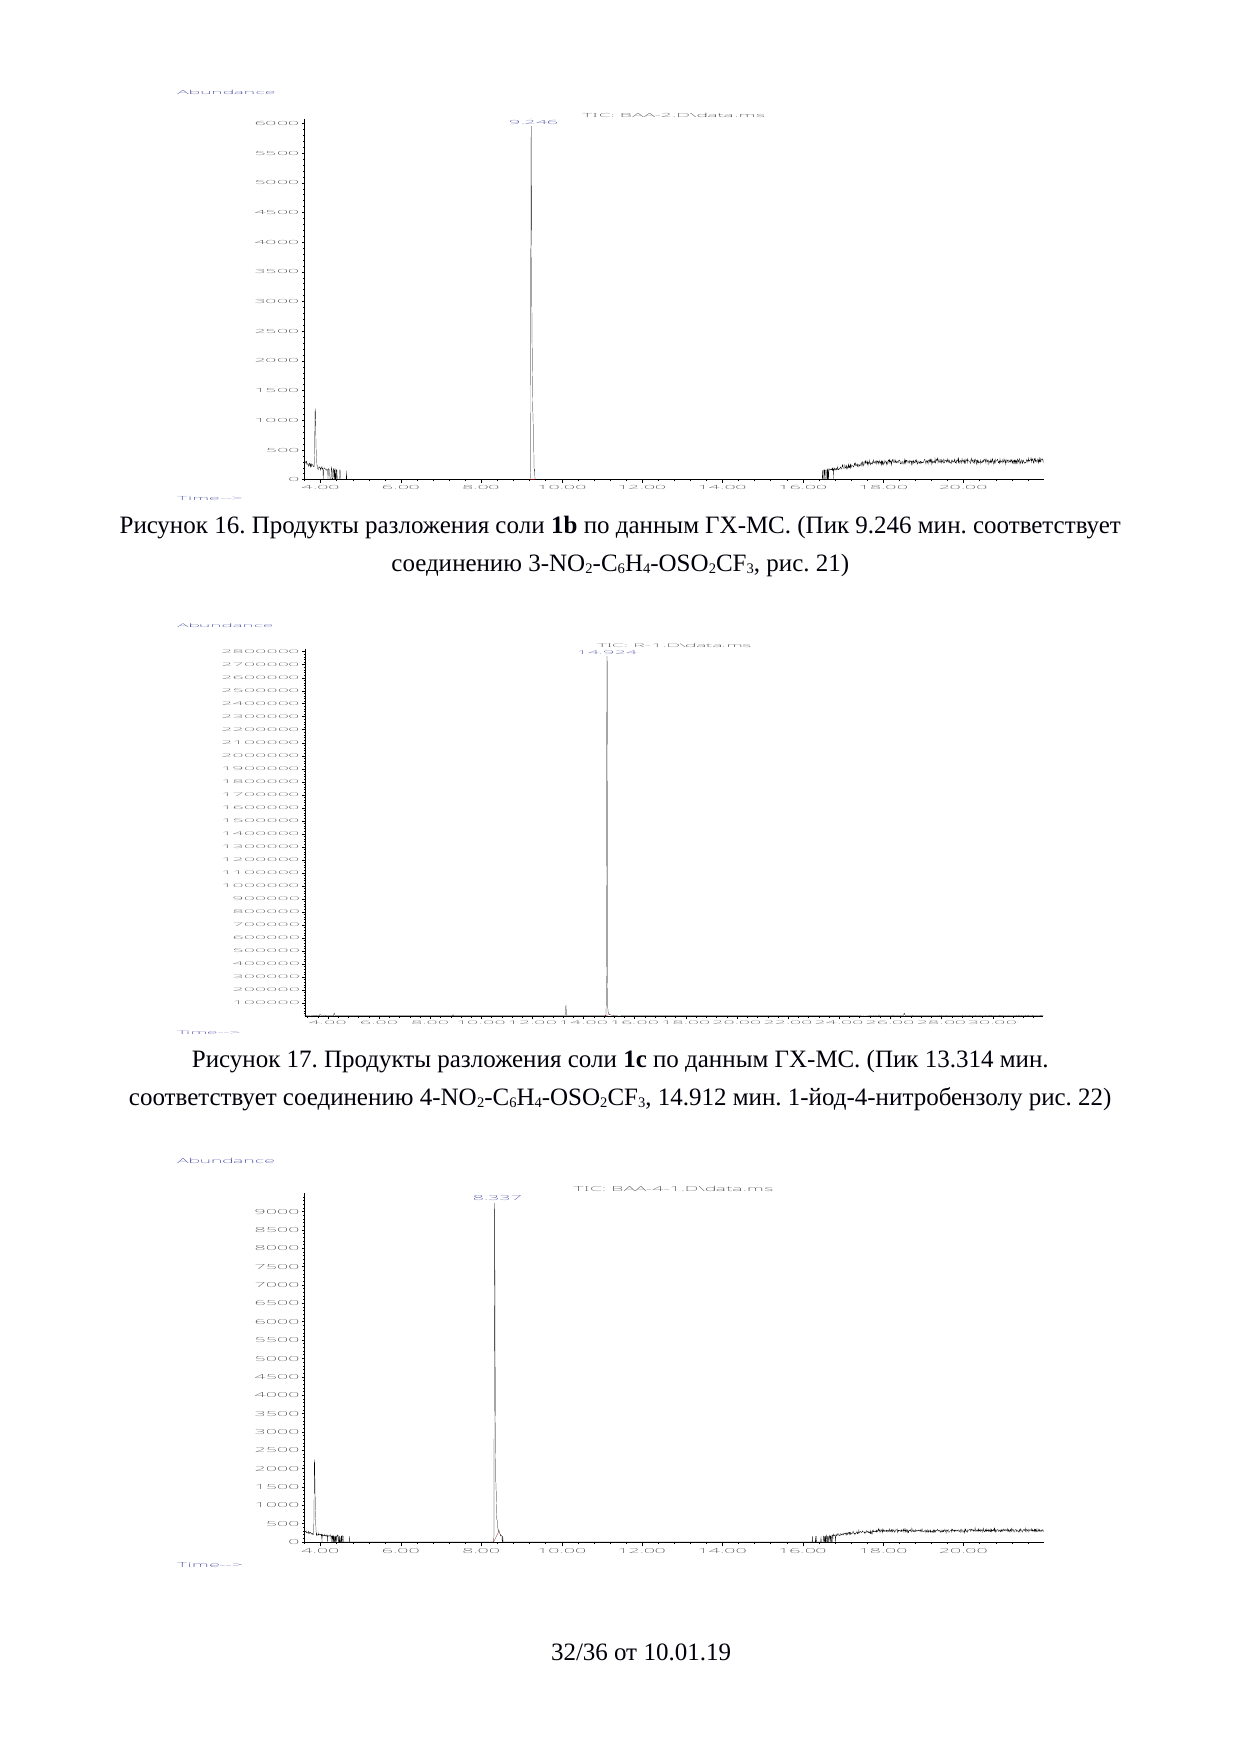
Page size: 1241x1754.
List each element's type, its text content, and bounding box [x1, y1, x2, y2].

text Рисунок 17. Продукты разложения соли 1c по данным ГХ-МС. (Пик 13.314 мин. соответствует соединению 4-NO2-C6H4-OSO2CF3, 14.912 мин. 1-йод-4-нитробензолу рис. 22) [118, 1044, 1122, 1110]
text Рисунок 16. Продукты разложения соли 1b по данным ГХ-МС. (Пик 9.246 мин. соответствует соединению 3-NO2-C6H4-OSO2CF3, рис. 21) [118, 511, 1122, 577]
